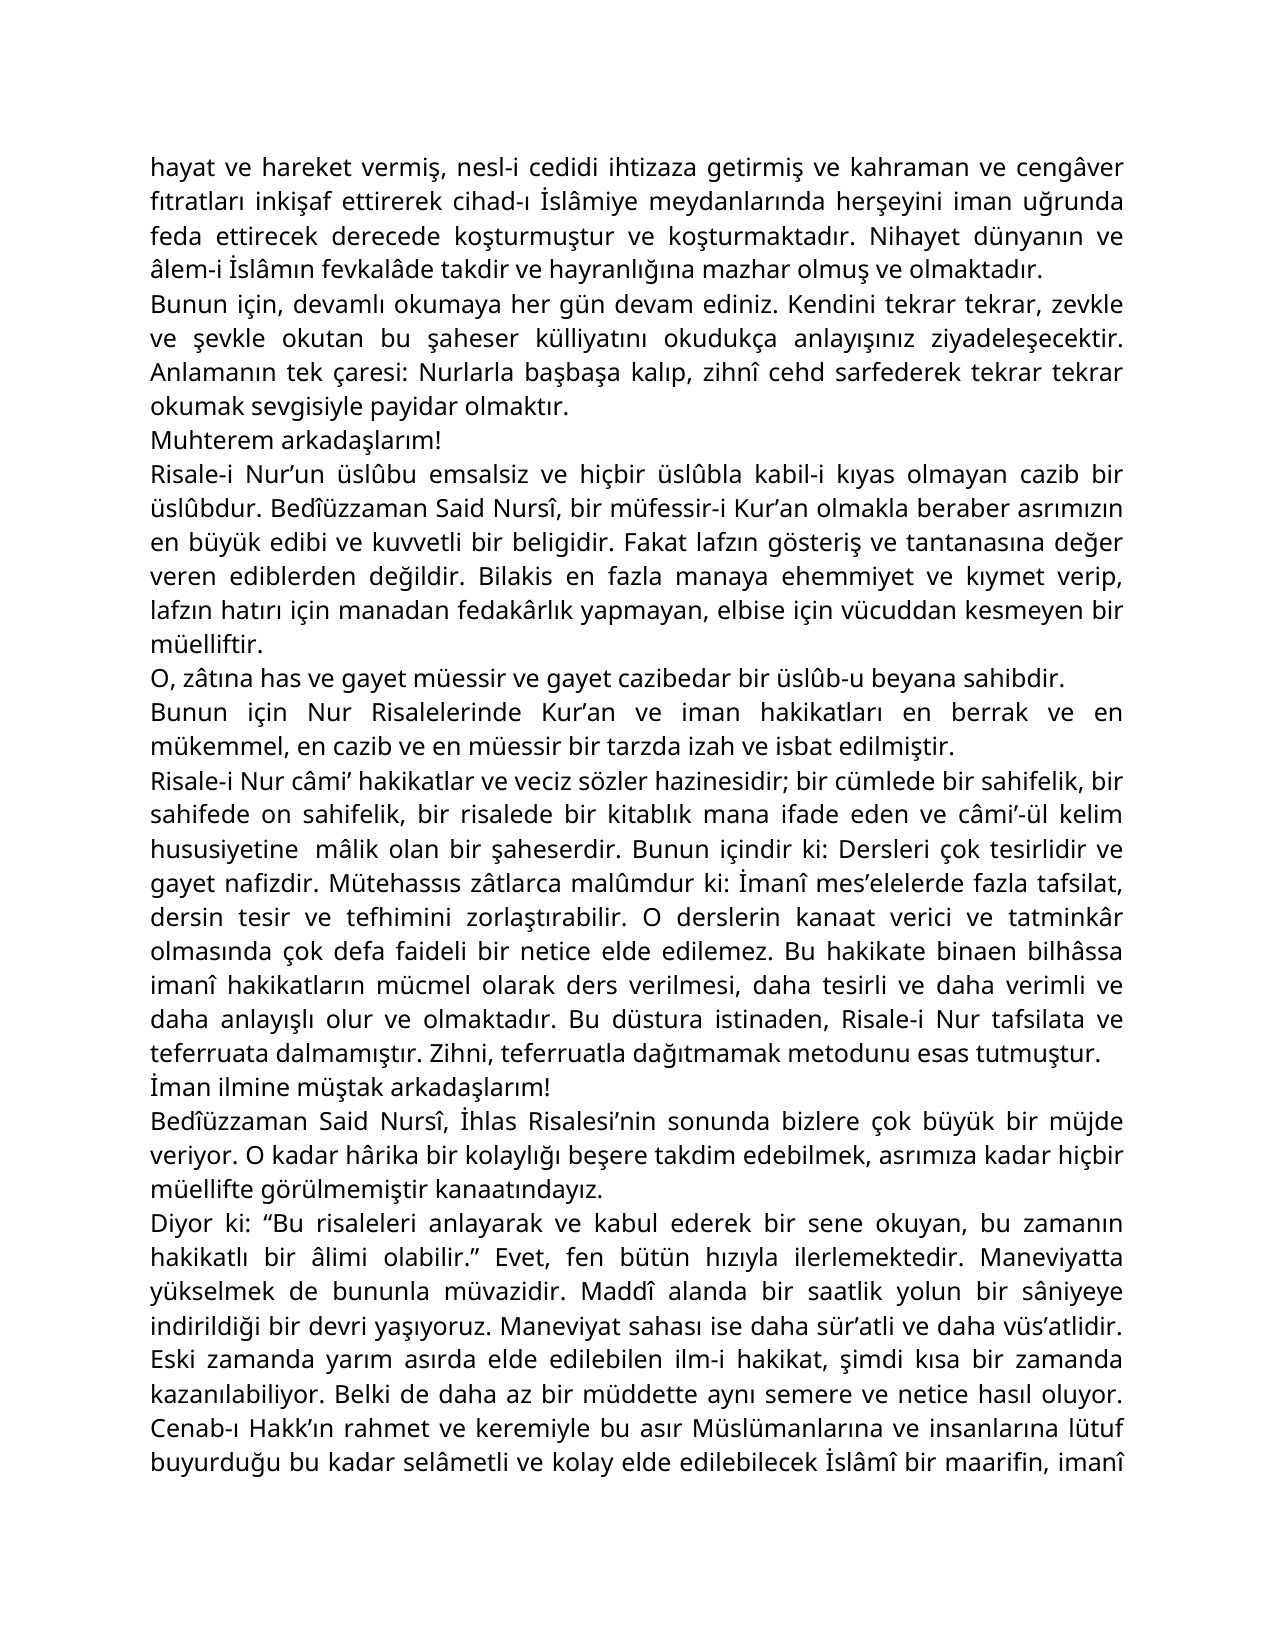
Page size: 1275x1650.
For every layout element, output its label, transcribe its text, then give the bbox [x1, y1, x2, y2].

text Muhterem arkadaşlarım! [150, 422, 1125, 457]
text O, zâtına has ve gayet müessir ve gayet cazibedar bir üslûb-u beyana sahibdir. [150, 661, 1125, 695]
text Bedîüzzaman Said Nursî, İhlas Risalesi’nin sonunda bizlere çok büyük bir müjde veriyor. O kadar hârika bir kolaylığı beşere takdim edebilmek, asrımıza kadar hiçbir müellifte görülmemiştir kanaatındayız. [150, 1104, 1125, 1206]
text Risale-i Nur câmi’ hakikatlar ve veciz sözler hazinesidir; bir cümlede bir sahifelik, bir sahifede on sahifelik, bir risalede bir kitablık mana ifade eden ve câmi’-ül kelim hususiyetine mâlik olan bir şaheserdir. Bunun içindir ki: Dersleri çok tesirlidir ve gayet nafizdir. Mütehassıs zâtlarca malûmdur ki: İmanî mes’elelerde fazla tafsilat, dersin tesir ve tefhimini zorlaştırabilir. O derslerin kanaat verici ve tatminkâr olmasında çok defa faideli bir netice elde edilemez. Bu hakikate binaen bilhâssa imanî hakikatların mücmel olarak ders verilmesi, daha tesirli ve daha verimli ve daha anlayışlı olur ve olmaktadır. Bu düstura istinaden, Risale-i Nur tafsilata ve teferruata dalmamıştır. Zihni, teferruatla dağıtmamak metodunu esas tutmuştur. [150, 763, 1125, 1070]
text Bunun için, devamlı okumaya her gün devam ediniz. Kendini tekrar tekrar, zevkle ve şevkle okutan bu şaheser külliyatını okudukça anlayışınız ziyadeleşecektir. Anlamanın tek çaresi: Nurlarla başbaşa kalıp, zihnî cehd sarfederek tekrar tekrar okumak sevgisiyle payidar olmaktır. [150, 286, 1125, 422]
text Bunun için Nur Risalelerinde Kur’an ve iman hakikatları en berrak ve en mükemmel, en cazib ve en müessir bir tarzda izah ve isbat edilmiştir. [150, 695, 1125, 763]
text Risale-i Nur’un üslûbu emsalsiz ve hiçbir üslûbla kabil-i kıyas olmayan cazib bir üslûbdur. Bedîüzzaman Said Nursî, bir müfessir-i Kur’an olmakla beraber asrımızın en büyük edibi ve kuvvetli bir beligidir. Fakat lafzın gösteriş ve tantanasına değer veren ediblerden değildir. Bilakis en fazla manaya ehemmiyet ve kıymet verip, lafzın hatırı için manadan fedakârlık yapmayan, elbise için vücuddan kesmeyen bir müelliftir. [150, 457, 1125, 661]
text İman ilmine müştak arkadaşlarım! [150, 1070, 1125, 1104]
text Diyor ki: “Bu risaleleri anlayarak ve kabul ederek bir sene okuyan, bu zamanın hakikatlı bir âlimi olabilir.” Evet, fen bütün hızıyla ilerlemektedir. Maneviyatta yükselmek de bununla müvazidir. Maddî alanda bir saatlik yolun bir sâniyeye indirildiği bir devri yaşıyoruz. Maneviyat sahası ise daha sür’atli ve daha vüs’atlidir. Eski zamanda yarım asırda elde edilebilen ilm-i hakikat, şimdi kısa bir zamanda kazanılabiliyor. Belki de daha az bir müddette aynı semere ve netice hasıl oluyor. Cenab-ı Hakk’ın rahmet ve keremiyle bu asır Müslümanlarına ve insanlarına lütuf buyurduğu bu kadar selâmetli ve kolay elde edilebilecek İslâmî bir maarifin, imanî [150, 1206, 1125, 1478]
text hayat ve hareket vermiş, nesl-i cedidi ihtizaza getirmiş ve kahraman ve cengâver fıtratları inkişaf ettirerek cihad-ı İslâmiye meydanlarında herşeyini iman uğrunda feda ettirecek derecede koşturmuştur ve koşturmaktadır. Nihayet dünyanın ve âlem-i İslâmın fevkalâde takdir ve hayranlığına mazhar olmuş ve olmaktadır. [150, 150, 1125, 286]
